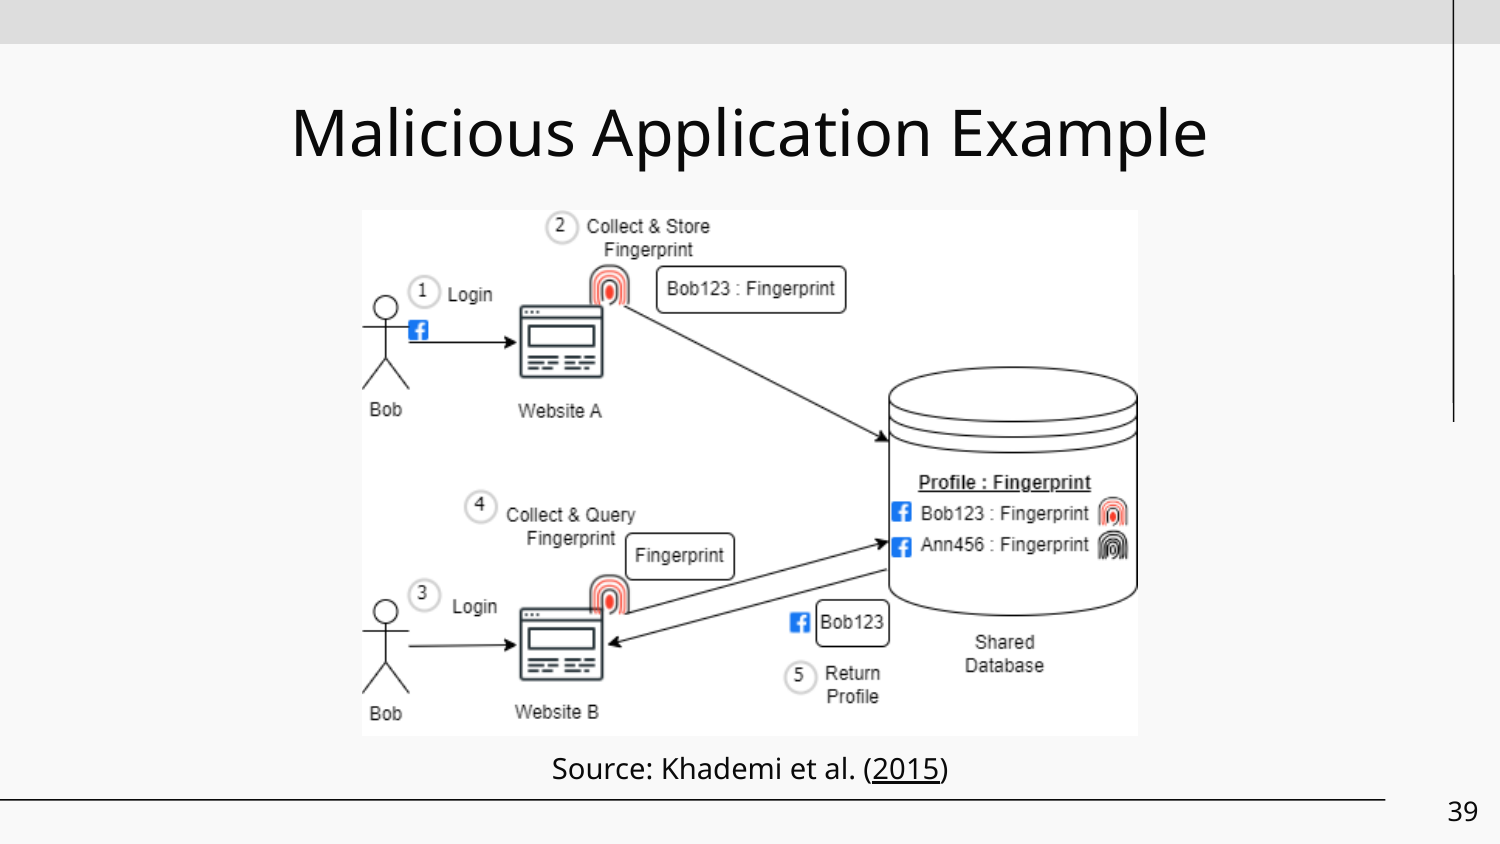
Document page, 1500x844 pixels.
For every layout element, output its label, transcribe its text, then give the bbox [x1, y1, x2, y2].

text_box Source: Khademi et al. (2015) [425, 735, 1075, 788]
title Malicious Application Example [116, 77, 1383, 168]
slide_number [1403, 779, 1494, 844]
picture [362, 210, 1138, 736]
